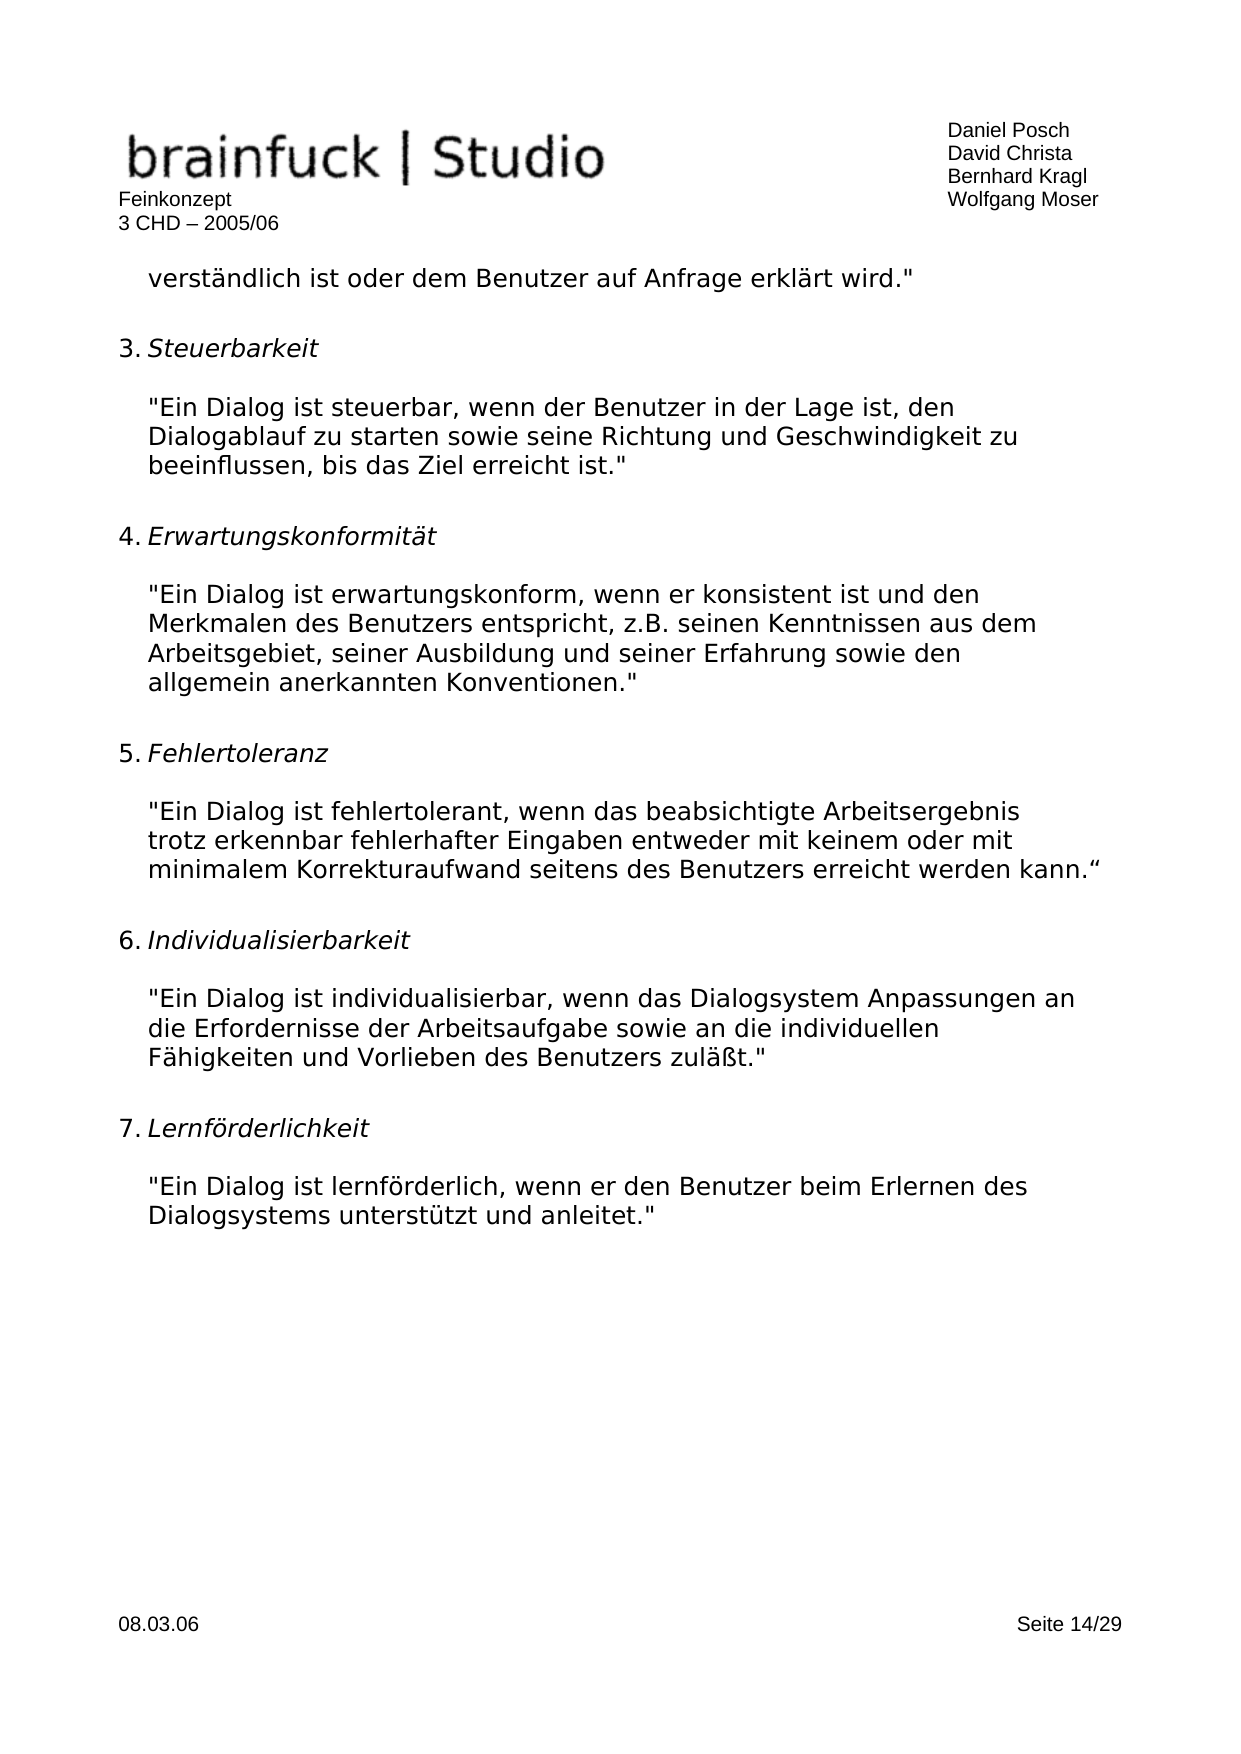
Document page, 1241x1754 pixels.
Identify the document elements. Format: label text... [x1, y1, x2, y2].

list verständlich ist oder dem Benutzer auf Anfrage erklärt wird." [118, 264, 1122, 322]
list Lernförderlichkeit "Ein Dialog ist lernförderlich, wenn er den Benutzer beim Erlernen des Dialogsystems unterstützt und anleitet." [118, 1114, 1122, 1230]
list Steuerbarkeit "Ein Dialog ist steuerbar, wenn der Benutzer in der Lage ist, den Dialogablauf zu starten sowie seine Richtung und Geschwindigkeit zu beeinflussen, bis das Ziel erreicht ist." [118, 334, 1122, 509]
list Erwartungskonformität "Ein Dialog ist erwartungskonform, wenn er konsistent ist und den Merkmalen des Benutzers entspricht, z.B. seinen Kenntnissen aus dem Arbeitsgebiet, seiner Ausbildung und seiner Erfahrung sowie den allgemein anerkannten Konventionen." [118, 522, 1122, 726]
list Fehlertoleranz "Ein Dialog ist fehlertolerant, wenn das beabsichtigte Arbeitsergebnis trotz erkennbar fehlerhafter Eingaben entweder mit keinem oder mit minimalem Korrekturaufwand seitens des Benutzers erreicht werden kann.“ [118, 739, 1122, 914]
list Individualisierbarkeit "Ein Dialog ist individualisierbar, wenn das Dialogsystem Anpassungen an die Erfordernisse der Arbeitsaufgabe sowie an die individuellen Fähigkeiten und Vorlieben des Benutzers zuläßt." [118, 926, 1122, 1101]
picture [118, 118, 609, 187]
